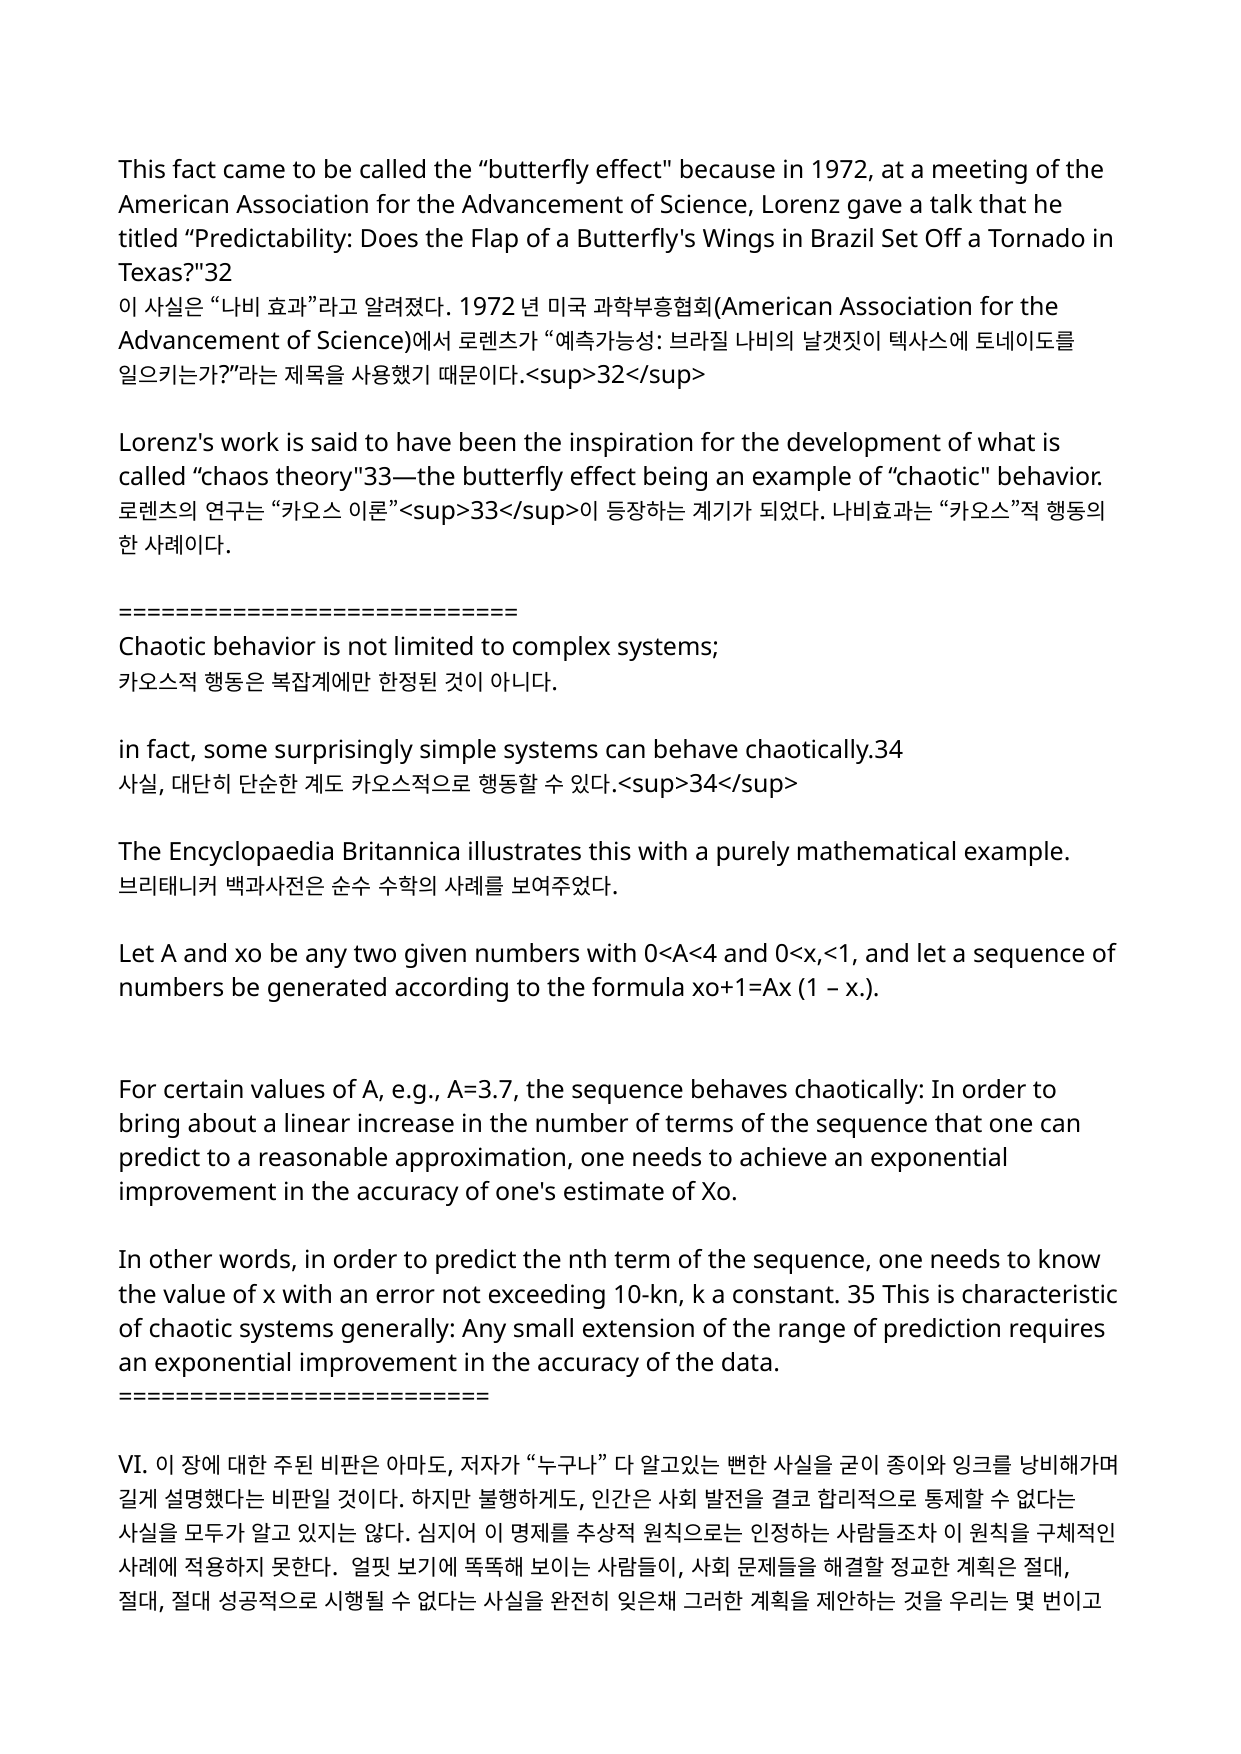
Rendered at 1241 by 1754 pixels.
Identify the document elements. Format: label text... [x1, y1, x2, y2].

text 로렌츠의 연구는 “카오스 이론”<sup>33</sup>이 등장하는 계기가 되었다. 나비효과는 “카오스”적 행동의 한 사례이다. [118, 493, 1122, 561]
text For certain values of A, e.g., A=3.7, the sequence behaves chaotically: In order to bring about a linear increase in the number of terms of the sequence that one can predict to a reasonable approximation, one needs to achieve an exponential improvement in the accuracy of one's estimate of Xo. [118, 1072, 1122, 1208]
text 브리태니커 백과사전은 순수 수학의 사례를 보여주었다. [118, 867, 1122, 902]
text 카오스적 행동은 복잡계에만 한정된 것이 아니다. [118, 663, 1122, 697]
text VI. 이 장에 대한 주된 비판은 아마도, 저자가 “누구나” 다 알고있는 뻔한 사실을 굳이 종이와 잉크를 낭비해가며 길게 설명했다는 비판일 것이다. 하지만 불행하게도, 인간은 사회 발전을 결코 합리적으로 통제할 수 없다는 사실을 모두가 알고 있지는 않다. 심지어 이 명제를 추상적 원칙으로는 인정하는 사람들조차 이 원칙을 구체적인 사례에 적용하지 못한다. 얼핏 보기에 똑똑해 보이는 사람들이, 사회 문제들을 해결할 정교한 계획은 절대, 절대, 절대 성공적으로 시행될 수 없다는 사실을 완전히 잊은채 그러한 계획을 제안하는 것을 우리는 몇 번이고 [118, 1447, 1122, 1617]
text Lorenz's work is said to have been the inspiration for the development of what is called “chaos theory"33—the butterfly effect being an example of “chaotic" behavior. [118, 425, 1122, 493]
text Let A and xo be any two given numbers with 0<A<4 and 0<x,<1, and let a sequence of numbers be generated according to the formula xo+1=Ax (1 – x.). [118, 936, 1122, 1004]
text In other words, in order to predict the nth term of the sequence, one needs to know the value of x with an error not exceeding 10-kn, k a constant. 35 This is characteristic of chaotic systems generally: Any small extension of the range of prediction requires an exponential improvement in the accuracy of the data. [118, 1242, 1122, 1378]
text ========================== [118, 1378, 1122, 1412]
text Chaotic behavior is not limited to complex systems; [118, 629, 1122, 663]
text The Encyclopaedia Britannica illustrates this with a purely mathematical example. [118, 833, 1122, 867]
text 사실, 대단히 단순한 계도 카오스적으로 행동할 수 있다.<sup>34</sup> [118, 765, 1122, 799]
text in fact, some surprisingly simple systems can behave chaotically.34 [118, 731, 1122, 765]
text 이 사실은 “나비 효과”라고 알려졌다. 1972년 미국 과학부흥협회(American Association for the Advancement of Science)에서 로렌츠가 “예측가능성: 브라질 나비의 날갯짓이 텍사스에 토네이도를 일으키는가?”라는 제목을 사용했기 때문이다.<sup>32</sup> [118, 288, 1122, 391]
text This fact came to be called the “butterfly effect" because in 1972, at a meeting of the American Association for the Advancement of Science, Lorenz gave a talk that he titled “Predictability: Does the Flap of a Butterfly's Wings in Brazil Set Off a Tornado in Texas?"32 [118, 152, 1122, 288]
text ============================ [118, 595, 1122, 629]
